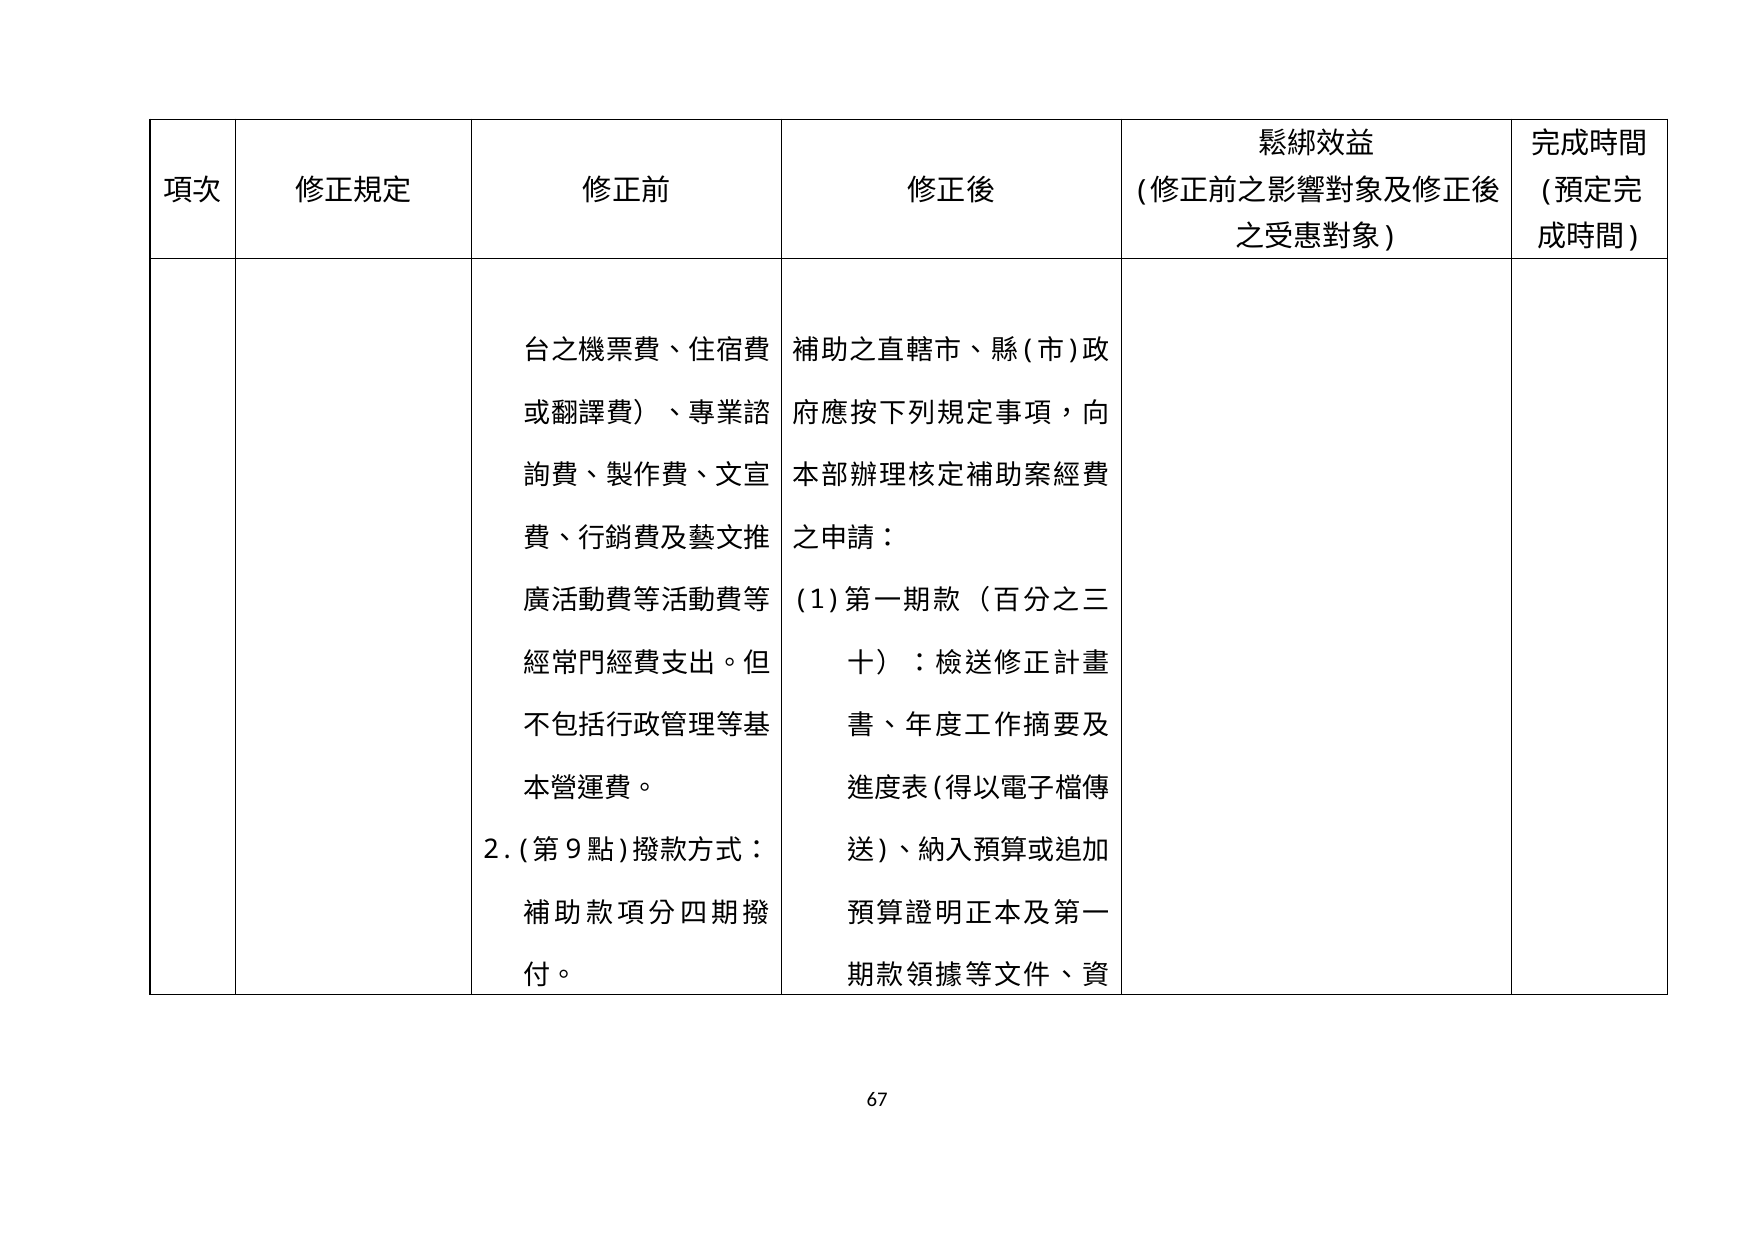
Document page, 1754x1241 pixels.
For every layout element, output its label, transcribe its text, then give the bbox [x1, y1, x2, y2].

table_cell 台之機票費、住宿費或翻譯費）、專業諮詢費、製作費、文宣費、行銷費及藝文推廣活動費等活動費等經常門經費支出。但不包括行政管理等基本營運費。 2.(第9點)撥款方式：補助款項分四期撥付。 [472, 259, 781, 993]
table_header 修正後 [782, 120, 1121, 258]
table_cell [236, 259, 471, 993]
table_cell [1512, 259, 1667, 993]
table_cell [151, 259, 235, 993]
table_cell 補助之直轄市、縣(市)政府應按下列規定事項，向本部辦理核定補助案經費之申請： (1)第一期款（百分之三十）：檢送修正計畫書、年度工作摘要及進度表(得以電子檔傳送)、納入預算或追加預算證明正本及第一期款領據等文件、資 [782, 259, 1121, 993]
table_header 項次 [151, 120, 235, 258]
table_header 修正前 [472, 120, 781, 258]
table_header 修正規定 [236, 120, 471, 258]
table_header 鬆綁效益 (修正前之影響對象及修正後之受惠對象) [1122, 120, 1511, 258]
table_cell [1122, 259, 1511, 993]
table_header 完成時間 (預定完成時間) [1512, 120, 1667, 258]
